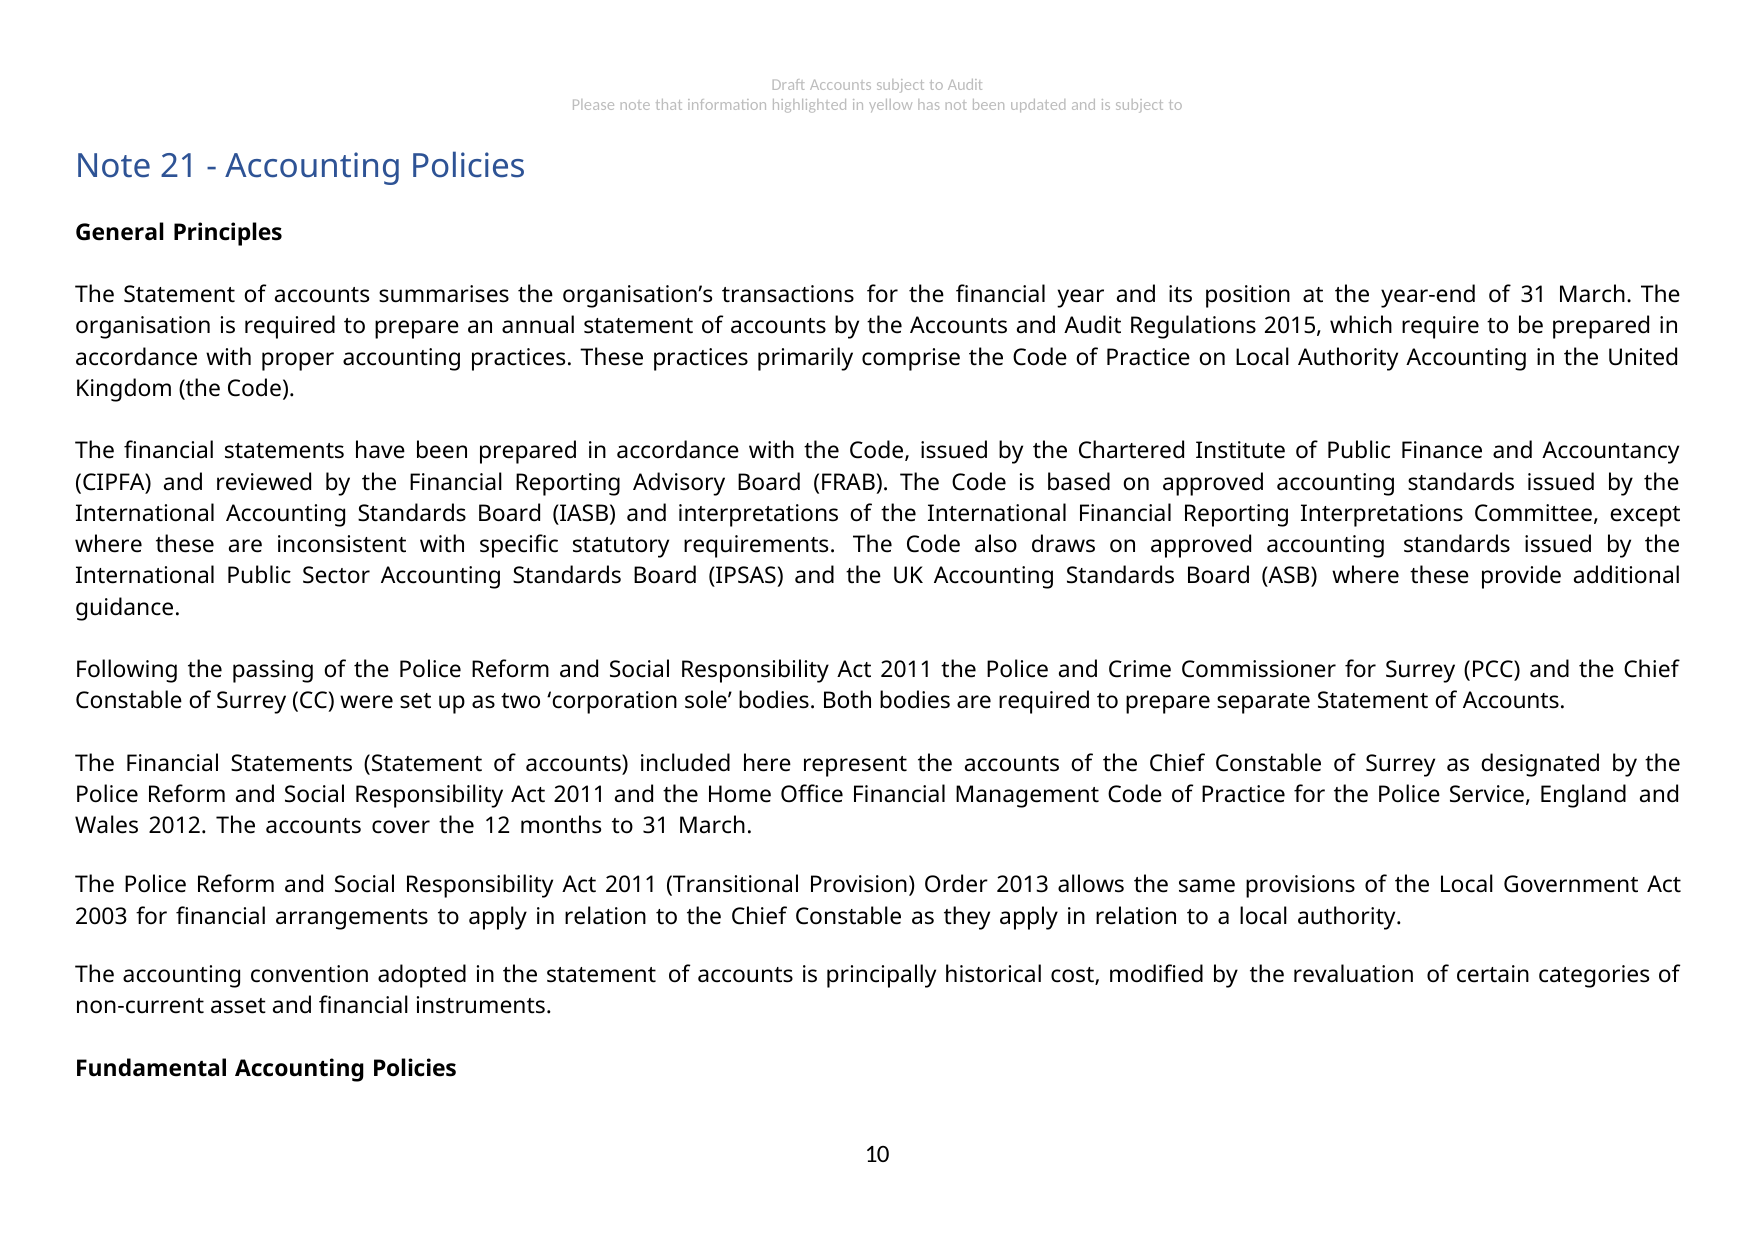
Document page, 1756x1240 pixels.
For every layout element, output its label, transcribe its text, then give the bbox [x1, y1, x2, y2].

subtitle Fundamental Accounting Policies [75, 1052, 1695, 1083]
subtitle Note 21 - Accounting Policies [75, 142, 1695, 188]
text The Police Reform and Social Responsibility Act 2011 (Transitional Provision) Order 2013 allows the same provisions of the Local Government Act 2003 for financial arrangements to apply in relation to the Chief Constable as they apply in relation to a local authority. [75, 868, 1681, 931]
text The financial statements have been prepared in accordance with the Code, issued by the Chartered Institute of Public Finance and Accountancy (CIPFA) and reviewed by the Financial Reporting Advisory Board (FRAB). The Code is based on approved accounting standards issued by the International Accounting Standards Board (IASB) and interpretations of the International Financial Reporting Interpretations Committee, except where these are inconsistent with specific statutory requirements. The Code also draws on approved accounting standards issued by the International Public Sector Accounting Standards Board (IPSAS) and the UK Accounting Standards Board (ASB) where these provide additional guidance. [75, 434, 1681, 622]
text The accounting convention adopted in the statement of accounts is principally historical cost, modified by the revaluation of certain categories of non-current asset and financial instruments. [75, 958, 1680, 1021]
text The Financial Statements (Statement of accounts) included here represent the accounts of the Chief Constable of Surrey as designated by the Police Reform and Social Responsibility Act 2011 and the Home Office Financial Management Code of Practice for the Police Service, England and Wales 2012. The accounts cover the 12 months to 31 March. [75, 747, 1681, 841]
subtitle General Principles [75, 216, 1695, 247]
text The Statement of accounts summarises the organisation’s transactions for the financial year and its position at the year-end of 31 March. The organisation is required to prepare an annual statement of accounts by the Accounts and Audit Regulations 2015, which require to be prepared in accordance with proper accounting practices. These practices primarily comprise the Code of Practice on Local Authority Accounting in the United Kingdom (the Code). [75, 278, 1681, 403]
text Following the passing of the Police Reform and Social Responsibility Act 2011 the Police and Crime Commissioner for Surrey (PCC) and the Chief Constable of Surrey (CC) were set up as two ‘corporation sole’ bodies. Both bodies are required to prepare separate Statement of Accounts. [75, 653, 1681, 716]
